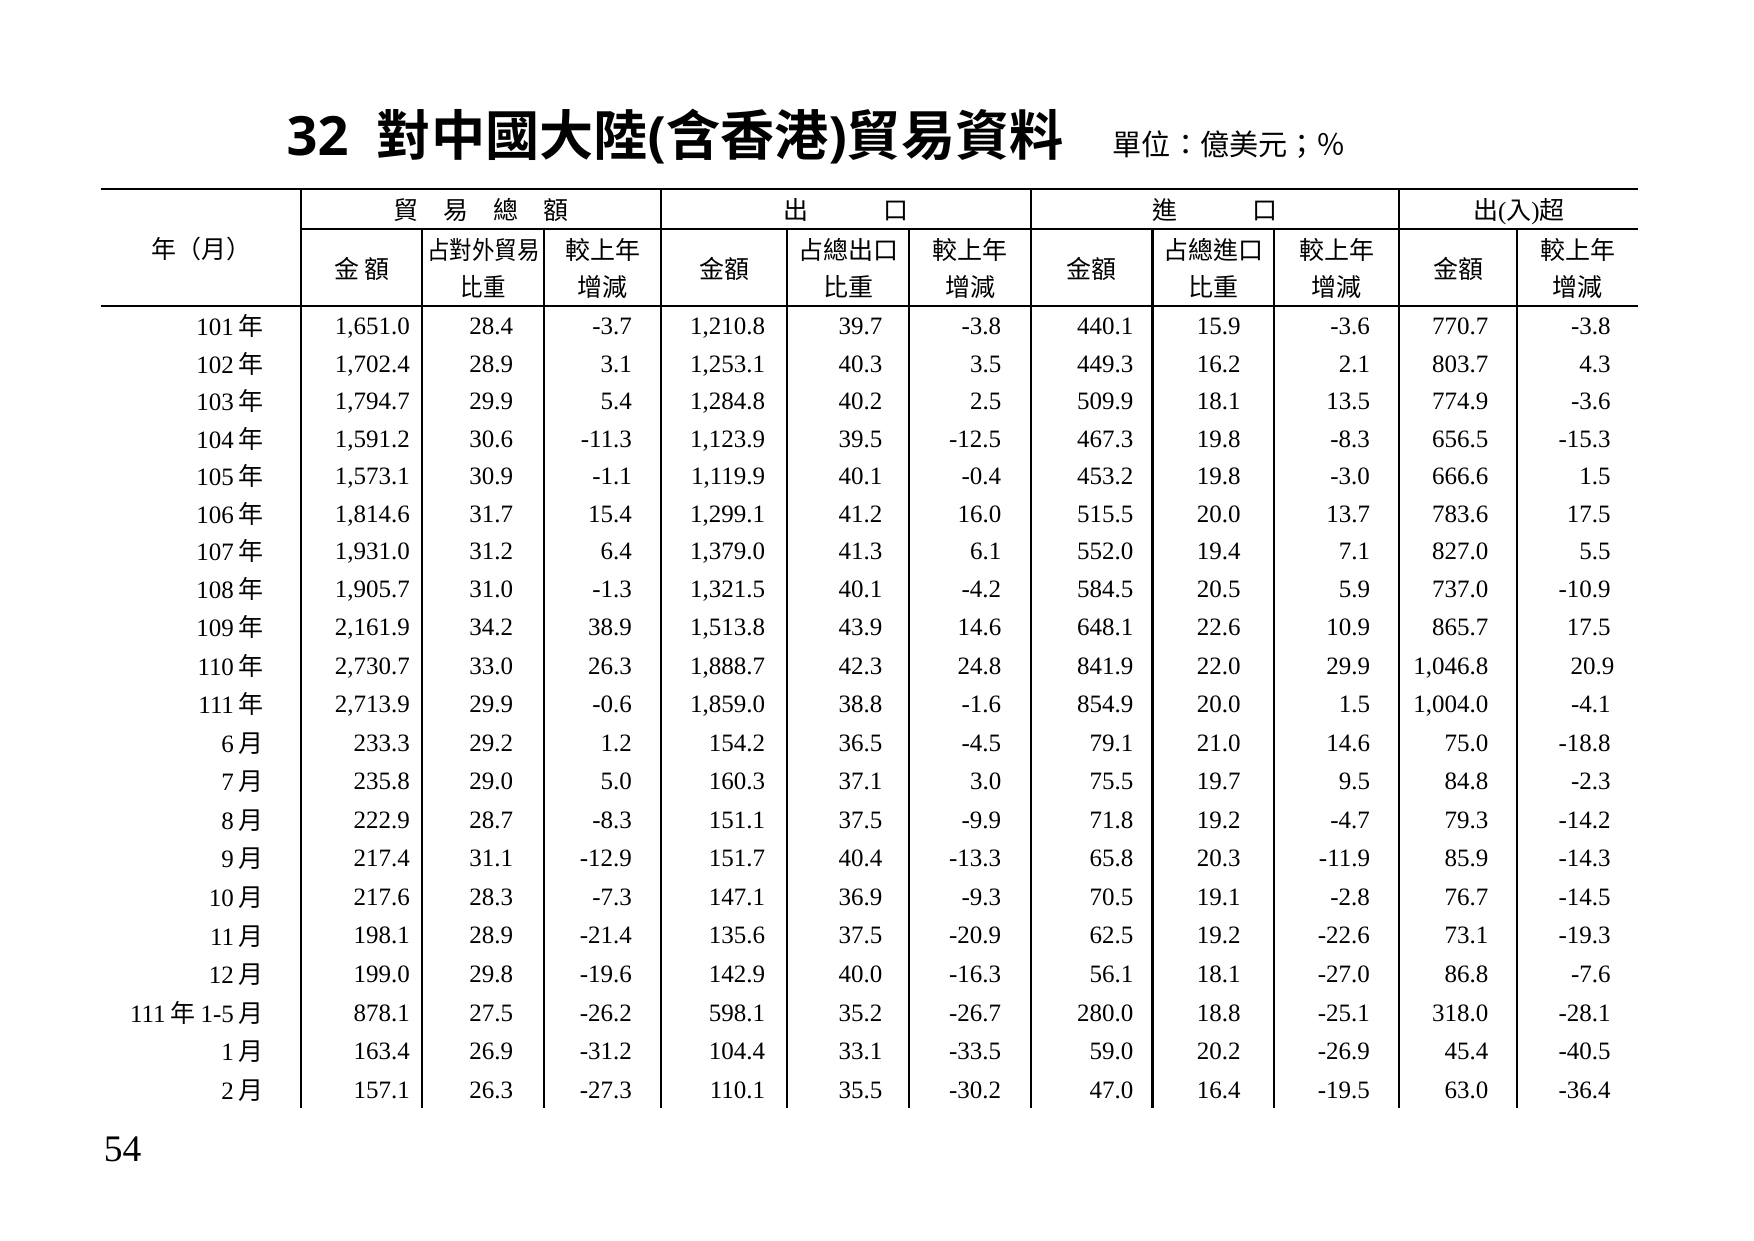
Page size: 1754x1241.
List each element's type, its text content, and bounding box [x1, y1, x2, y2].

table_cell 22.0 [1154, 646, 1273, 684]
table_cell -9.9 [910, 801, 1030, 838]
table_cell -11.9 [1275, 839, 1398, 877]
table_cell 86.8 [1400, 955, 1516, 992]
table_cell 28.7 [423, 801, 543, 838]
table_cell 35.2 [788, 993, 908, 1031]
table_cell 29.2 [423, 724, 543, 761]
table_cell 1,931.0 [302, 532, 421, 569]
table_cell 26.9 [423, 1032, 543, 1069]
table_cell 85.9 [1400, 839, 1516, 877]
table_cell 26.3 [545, 646, 660, 684]
table_cell [1638, 723, 1642, 761]
table_cell -3.6 [1518, 382, 1638, 419]
table_cell 29.9 [423, 382, 543, 419]
table_cell 235.8 [302, 762, 421, 799]
table_cell 占對外貿易比重 [423, 230, 543, 305]
table_cell 17.5 [1518, 494, 1638, 532]
table_cell 280.0 [1032, 993, 1151, 1031]
table_cell [1638, 954, 1642, 992]
table_cell -3.0 [1275, 457, 1398, 494]
table_cell 217.6 [302, 878, 421, 915]
table_cell 33.1 [788, 1032, 908, 1069]
table_cell -1.6 [910, 685, 1030, 722]
table_cell [1638, 305, 1642, 344]
table_cell 金額 [662, 230, 786, 305]
table_cell -4.7 [1275, 801, 1398, 838]
table_cell 79.1 [1032, 724, 1151, 761]
table_cell 157.1 [302, 1070, 421, 1108]
table_cell -25.1 [1275, 993, 1398, 1031]
table_cell 1,794.7 [302, 382, 421, 419]
table_cell 1,905.7 [302, 569, 421, 607]
table_cell 774.9 [1400, 382, 1516, 419]
table_cell -26.9 [1275, 1032, 1398, 1069]
table_cell 占總進口比重 [1154, 230, 1273, 305]
table_cell -27.3 [545, 1070, 660, 1108]
table_cell 24.8 [910, 646, 1030, 684]
table_cell 3.0 [910, 762, 1030, 799]
table_cell [1638, 419, 1642, 457]
table_cell 3.1 [545, 344, 660, 382]
table_cell 10月 [101, 878, 300, 915]
table_cell 2,713.9 [302, 685, 421, 722]
table_cell 19.8 [1154, 419, 1273, 457]
table_cell 7月 [101, 762, 300, 799]
table_cell 3.5 [910, 344, 1030, 382]
table_cell 40.1 [788, 457, 908, 494]
table_cell 12月 [101, 955, 300, 992]
table_cell 11月 [101, 916, 300, 954]
table_cell 106年 [101, 494, 300, 532]
table_cell 28.9 [423, 916, 543, 954]
table_cell -26.7 [910, 993, 1030, 1031]
table_cell 1,888.7 [662, 646, 786, 684]
table_cell 584.5 [1032, 569, 1151, 607]
table_cell 19.7 [1154, 762, 1273, 799]
table_cell 5.5 [1518, 532, 1638, 569]
table_cell 較上年 增減 [545, 230, 660, 305]
table_cell 42.3 [788, 646, 908, 684]
table_cell 1,253.1 [662, 344, 786, 382]
table_cell 較上年 增減 [1275, 230, 1398, 305]
table_cell [1638, 992, 1642, 1031]
table_cell 1,379.0 [662, 532, 786, 569]
table_header [1638, 188, 1642, 228]
table_cell -8.3 [545, 801, 660, 838]
table_cell 648.1 [1032, 608, 1151, 645]
table_cell -16.3 [910, 955, 1030, 992]
table_cell 29.9 [423, 685, 543, 722]
table_cell -14.5 [1518, 878, 1638, 915]
table_cell 76.7 [1400, 878, 1516, 915]
table_cell -30.2 [910, 1070, 1030, 1108]
table_cell 13.5 [1275, 382, 1398, 419]
table_cell -3.8 [1518, 307, 1638, 344]
table_cell -0.4 [910, 457, 1030, 494]
table_cell 29.0 [423, 762, 543, 799]
table_cell 38.8 [788, 685, 908, 722]
table_cell 1,321.5 [662, 569, 786, 607]
table_cell 1,284.8 [662, 382, 786, 419]
table_cell 552.0 [1032, 532, 1151, 569]
table_cell 金額 [1400, 230, 1516, 305]
table_cell 109年 [101, 608, 300, 645]
table_cell 19.1 [1154, 878, 1273, 915]
table_cell 222.9 [302, 801, 421, 838]
table_cell 2.1 [1275, 344, 1398, 382]
table_cell 101年 [101, 307, 300, 344]
table_cell -12.9 [545, 839, 660, 877]
table_cell -4.2 [910, 569, 1030, 607]
table_cell 40.2 [788, 382, 908, 419]
table_cell 656.5 [1400, 419, 1516, 457]
table_cell -31.2 [545, 1032, 660, 1069]
table_cell 4.3 [1518, 344, 1638, 382]
table_cell 29.9 [1275, 646, 1398, 684]
table_cell 37.5 [788, 801, 908, 838]
table_cell 515.5 [1032, 494, 1151, 532]
table_cell 37.1 [788, 762, 908, 799]
table_cell 1,123.9 [662, 419, 786, 457]
table_cell -21.4 [545, 916, 660, 954]
table_cell 1,591.2 [302, 419, 421, 457]
table_cell [1638, 344, 1642, 382]
table_cell 20.3 [1154, 839, 1273, 877]
table_cell 1,573.1 [302, 457, 421, 494]
table_cell 104.4 [662, 1032, 786, 1069]
table_cell -15.3 [1518, 419, 1638, 457]
table_cell 71.8 [1032, 801, 1151, 838]
table_cell -22.6 [1275, 916, 1398, 954]
table_cell 較上年 增減 [910, 230, 1030, 305]
table_cell 233.3 [302, 724, 421, 761]
table_cell 18.1 [1154, 382, 1273, 419]
table_cell 6.4 [545, 532, 660, 569]
table_cell 865.7 [1400, 608, 1516, 645]
table_cell [1638, 800, 1642, 838]
table_cell 9.5 [1275, 762, 1398, 799]
table_cell 33.0 [423, 646, 543, 684]
table_cell 13.7 [1275, 494, 1398, 532]
table_cell 102年 [101, 344, 300, 382]
table_cell 1月 [101, 1032, 300, 1069]
table_cell [1638, 877, 1642, 915]
table_cell -7.3 [545, 878, 660, 915]
table_cell -2.3 [1518, 762, 1638, 799]
table_cell 19.2 [1154, 916, 1273, 954]
table_cell 2,161.9 [302, 608, 421, 645]
table_cell 28.4 [423, 307, 543, 344]
table_cell 31.1 [423, 839, 543, 877]
table_cell 79.3 [1400, 801, 1516, 838]
table_cell 5.9 [1275, 569, 1398, 607]
table_cell 金額 [1032, 230, 1151, 305]
table_cell 34.2 [423, 608, 543, 645]
table_cell 43.9 [788, 608, 908, 645]
table_cell 509.9 [1032, 382, 1151, 419]
table_cell -19.3 [1518, 916, 1638, 954]
table_cell 84.8 [1400, 762, 1516, 799]
table_cell 占總出口比重 [788, 230, 908, 305]
table_cell 16.0 [910, 494, 1030, 532]
table_cell 73.1 [1400, 916, 1516, 954]
table_cell 39.7 [788, 307, 908, 344]
table_cell 20.5 [1154, 569, 1273, 607]
table_cell 1,046.8 [1400, 646, 1516, 684]
table_cell [1638, 838, 1642, 877]
table_cell 1,004.0 [1400, 685, 1516, 722]
table_cell 142.9 [662, 955, 786, 992]
table_cell [1638, 915, 1642, 954]
table_cell 27.5 [423, 993, 543, 1031]
table_cell 110.1 [662, 1070, 786, 1108]
table_cell -20.9 [910, 916, 1030, 954]
table_cell 30.9 [423, 457, 543, 494]
table_cell [1638, 1069, 1642, 1108]
table_cell -40.5 [1518, 1032, 1638, 1069]
table_cell 827.0 [1400, 532, 1516, 569]
table_cell -36.4 [1518, 1070, 1638, 1108]
table_cell 770.7 [1400, 307, 1516, 344]
table_cell 41.3 [788, 532, 908, 569]
table_cell 21.0 [1154, 724, 1273, 761]
table_cell 14.6 [1275, 724, 1398, 761]
table_cell [1638, 228, 1642, 305]
table_cell 65.8 [1032, 839, 1151, 877]
table_cell 18.8 [1154, 993, 1273, 1031]
table_cell 7.1 [1275, 532, 1398, 569]
table_cell 5.0 [545, 762, 660, 799]
table_cell -2.8 [1275, 878, 1398, 915]
table_cell 14.6 [910, 608, 1030, 645]
table_cell -19.6 [545, 955, 660, 992]
table_cell -11.3 [545, 419, 660, 457]
table_cell 31.2 [423, 532, 543, 569]
table_cell [1638, 569, 1642, 607]
table_cell 70.5 [1032, 878, 1151, 915]
table_cell 39.5 [788, 419, 908, 457]
table_cell [1638, 382, 1642, 419]
table_cell 45.4 [1400, 1032, 1516, 1069]
table_cell [1638, 494, 1642, 532]
table_cell 40.3 [788, 344, 908, 382]
table_header 出 口 [662, 190, 1030, 228]
table_cell 1.5 [1275, 685, 1398, 722]
table_header 年（月） [101, 190, 300, 305]
table_cell 17.5 [1518, 608, 1638, 645]
table_cell 783.6 [1400, 494, 1516, 532]
table_cell 31.0 [423, 569, 543, 607]
table_cell 40.0 [788, 955, 908, 992]
table_cell 449.3 [1032, 344, 1151, 382]
table_cell 15.4 [545, 494, 660, 532]
table_cell 2月 [101, 1070, 300, 1108]
table_cell 199.0 [302, 955, 421, 992]
table_cell 63.0 [1400, 1070, 1516, 1108]
table_cell 10.9 [1275, 608, 1398, 645]
table_cell 160.3 [662, 762, 786, 799]
table_cell -3.7 [545, 307, 660, 344]
table_cell 22.6 [1154, 608, 1273, 645]
table_cell -3.8 [910, 307, 1030, 344]
table_cell -14.3 [1518, 839, 1638, 877]
table_cell 19.2 [1154, 801, 1273, 838]
table_cell 金 額 [302, 230, 421, 305]
table_cell -10.9 [1518, 569, 1638, 607]
table_cell 40.4 [788, 839, 908, 877]
table_cell 75.0 [1400, 724, 1516, 761]
table_cell 147.1 [662, 878, 786, 915]
table_cell 154.2 [662, 724, 786, 761]
table_cell 107年 [101, 532, 300, 569]
table_cell 15.9 [1154, 307, 1273, 344]
table_cell 440.1 [1032, 307, 1151, 344]
table_cell 56.1 [1032, 955, 1151, 992]
table_header 出(入)超 [1400, 190, 1638, 228]
table_cell 104年 [101, 419, 300, 457]
table_cell 35.5 [788, 1070, 908, 1108]
table_cell -13.3 [910, 839, 1030, 877]
table_cell [1638, 685, 1642, 722]
table_cell -19.5 [1275, 1070, 1398, 1108]
table_cell 1,299.1 [662, 494, 786, 532]
table_cell 217.4 [302, 839, 421, 877]
table_cell -1.3 [545, 569, 660, 607]
table_cell 453.2 [1032, 457, 1151, 494]
table_cell 598.1 [662, 993, 786, 1031]
table_cell 29.8 [423, 955, 543, 992]
table_cell 47.0 [1032, 1070, 1151, 1108]
table_cell 62.5 [1032, 916, 1151, 954]
table_cell 135.6 [662, 916, 786, 954]
table_cell 110年 [101, 646, 300, 684]
table_cell -27.0 [1275, 955, 1398, 992]
table_cell 163.4 [302, 1032, 421, 1069]
table_cell 8月 [101, 801, 300, 838]
table_cell [1638, 532, 1642, 569]
table_cell 40.1 [788, 569, 908, 607]
table_cell 75.5 [1032, 762, 1151, 799]
table_cell -0.6 [545, 685, 660, 722]
table_cell -18.8 [1518, 724, 1638, 761]
table_cell 1.2 [545, 724, 660, 761]
table_cell [1638, 761, 1642, 799]
subtitle 32 對中國大陸(含香港)貿易資料 單位：億美元；％ [103, 76, 1639, 188]
table_cell 41.2 [788, 494, 908, 532]
table_cell 28.3 [423, 878, 543, 915]
table_cell 20.0 [1154, 494, 1273, 532]
table_cell 9月 [101, 839, 300, 877]
table_cell 1,210.8 [662, 307, 786, 344]
table_cell -8.3 [1275, 419, 1398, 457]
table_cell 5.4 [545, 382, 660, 419]
table_cell 854.9 [1032, 685, 1151, 722]
table_header 進 口 [1032, 190, 1398, 228]
table_cell 105年 [101, 457, 300, 494]
table_cell 30.6 [423, 419, 543, 457]
table_cell -14.2 [1518, 801, 1638, 838]
table_cell -26.2 [545, 993, 660, 1031]
table_cell 36.5 [788, 724, 908, 761]
table_cell -12.5 [910, 419, 1030, 457]
table_cell 6月 [101, 724, 300, 761]
table_cell 1,513.8 [662, 608, 786, 645]
table_cell [1638, 607, 1642, 645]
table_cell 20.2 [1154, 1032, 1273, 1069]
table_cell 841.9 [1032, 646, 1151, 684]
table_cell 318.0 [1400, 993, 1516, 1031]
table_cell 19.4 [1154, 532, 1273, 569]
table_cell 2,730.7 [302, 646, 421, 684]
table_cell 111年1-5月 [101, 993, 300, 1031]
table_cell 28.9 [423, 344, 543, 382]
table_cell -7.6 [1518, 955, 1638, 992]
table_cell 467.3 [1032, 419, 1151, 457]
table_cell [1638, 457, 1642, 494]
table_header 貿 易 總 額 [302, 190, 660, 228]
table_cell 59.0 [1032, 1032, 1151, 1069]
table_cell 較上年 增減 [1518, 230, 1638, 305]
table_cell 31.7 [423, 494, 543, 532]
table_cell -33.5 [910, 1032, 1030, 1069]
table_cell 103年 [101, 382, 300, 419]
table_cell 26.3 [423, 1070, 543, 1108]
table_cell 20.9 [1518, 646, 1642, 684]
table_cell 36.9 [788, 878, 908, 915]
table_cell 737.0 [1400, 569, 1516, 607]
table_cell 20.0 [1154, 685, 1273, 722]
table_cell 2.5 [910, 382, 1030, 419]
table_cell -28.1 [1518, 993, 1638, 1031]
table_cell -9.3 [910, 878, 1030, 915]
table_cell 151.7 [662, 839, 786, 877]
table_cell 1.5 [1518, 457, 1638, 494]
table_cell [1638, 1031, 1642, 1069]
table_cell 666.6 [1400, 457, 1516, 494]
table_cell 16.2 [1154, 344, 1273, 382]
table_cell 37.5 [788, 916, 908, 954]
table_cell 38.9 [545, 608, 660, 645]
table_cell -4.1 [1518, 685, 1638, 722]
table_cell 1,651.0 [302, 307, 421, 344]
table_cell 1,814.6 [302, 494, 421, 532]
table_cell -1.1 [545, 457, 660, 494]
table_cell 16.4 [1154, 1070, 1273, 1108]
table_cell 6.1 [910, 532, 1030, 569]
table_cell 19.8 [1154, 457, 1273, 494]
table_cell 18.1 [1154, 955, 1273, 992]
table_cell -4.5 [910, 724, 1030, 761]
table_cell 878.1 [302, 993, 421, 1031]
table_cell 1,859.0 [662, 685, 786, 722]
table_cell 111年 [101, 685, 300, 722]
table_cell 108年 [101, 569, 300, 607]
table_cell 803.7 [1400, 344, 1516, 382]
table_cell 198.1 [302, 916, 421, 954]
table_cell -3.6 [1275, 307, 1398, 344]
table_cell 1,702.4 [302, 344, 421, 382]
table_cell 1,119.9 [662, 457, 786, 494]
table_cell 151.1 [662, 801, 786, 838]
